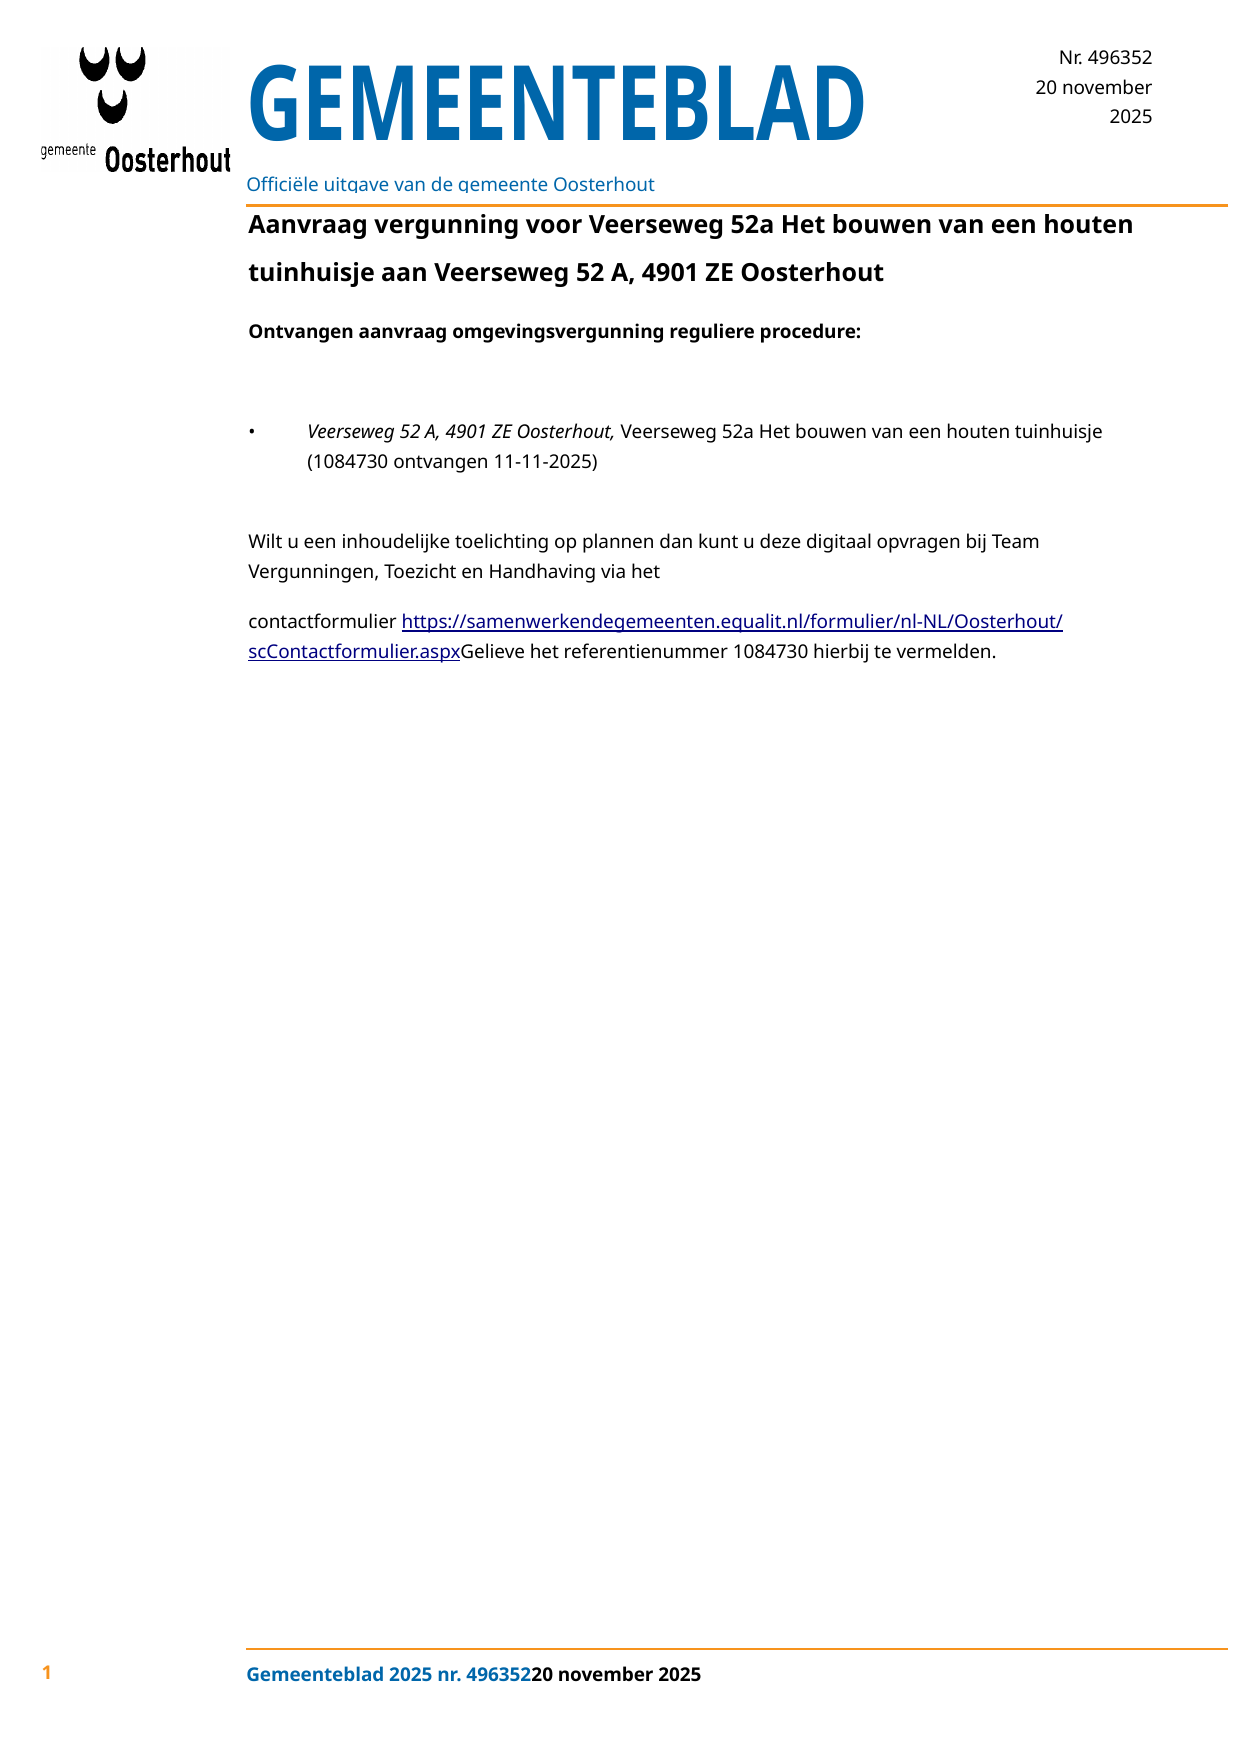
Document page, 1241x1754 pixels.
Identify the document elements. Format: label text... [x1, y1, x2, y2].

text Wilt u een inhoudelijke toelichting op plannen dan kunt u deze digitaal opvragen bij Team Vergunningen, Toezicht en Handhaving via het [248, 528, 1152, 584]
text Aanvraag vergunning voor Veerseweg 52a Het bouwen van een houten tuinhuisje aan Veerseweg 52 A, 4901 ZE Oosterhout [248, 207, 1152, 288]
list Veerseweg 52 A, 4901 ZE Oosterhout, Veerseweg 52a Het bouwen van een houten tuinhuisje (1084730 ontvangen 11-11-2025) [248, 419, 1152, 474]
text Ontvangen aanvraag omgevingsvergunning reguliere procedure: [248, 318, 1152, 344]
text contactformulier https://samenwerkendegemeenten.equalit.nl/formulier/nl-NL/Oosterhout/scContactformulier.aspxGelieve het referentienummer 1084730 hierbij te vermelden. [248, 608, 1152, 664]
picture [41, 47, 231, 172]
